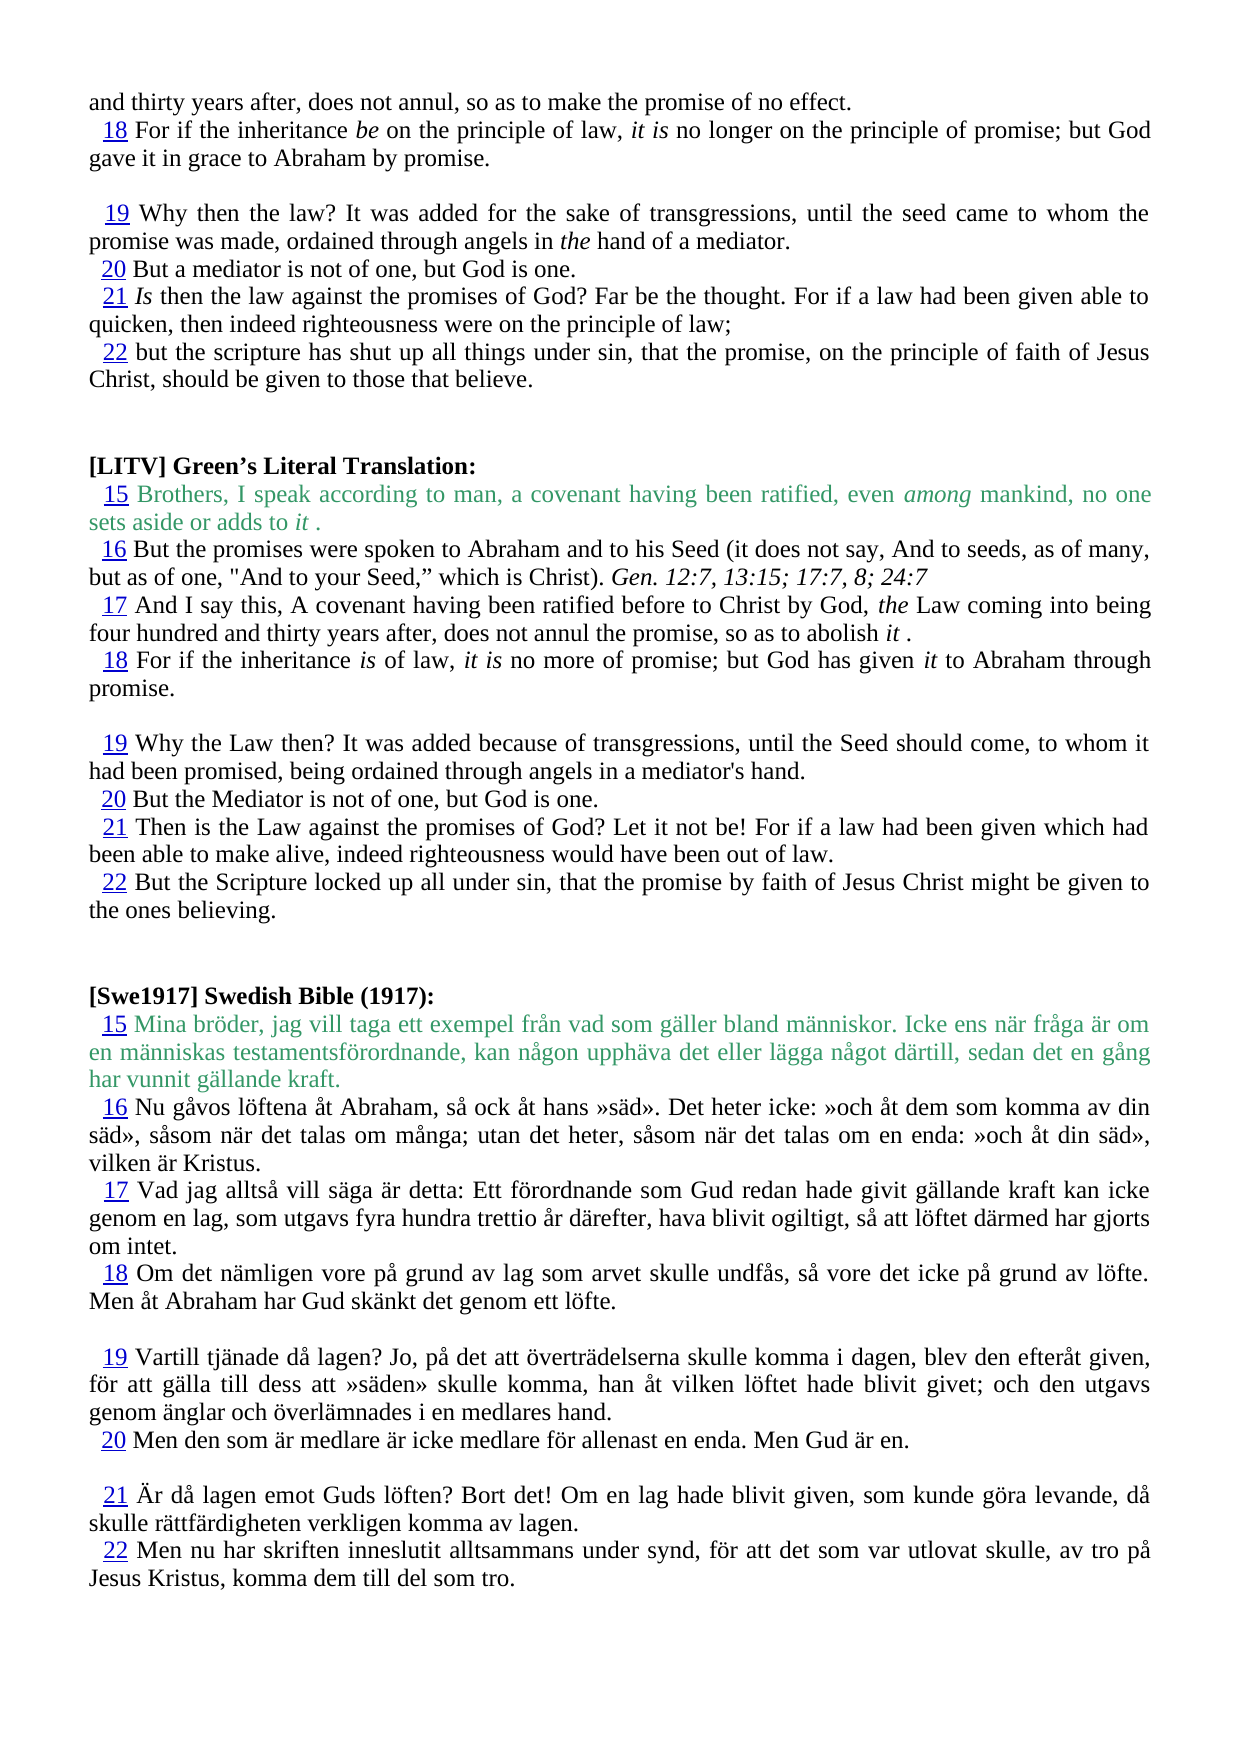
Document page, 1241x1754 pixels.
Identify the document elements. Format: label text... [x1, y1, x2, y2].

text 15 Mina bröder, jag vill taga ett exempel från vad som gäller bland människor. Icke ens när fråga är om en människas testamentsförordnande, kan någon upphäva det eller lägga något därtill, sedan det en gång har vunnit gällande kraft. 16 Nu gåvos löftena åt Abraham, så ock åt hans »säd». Det heter icke: »och åt dem som komma av din säd», såsom när det talas om många; utan det heter, såsom när det talas om en enda: »och åt din säd», vilken är Kristus. 17 Vad jag alltså vill säga är detta: Ett förordnande som Gud redan hade givit gällande kraft kan icke genom en lag, som utgavs fyra hundra trettio år därefter, hava blivit ogiltigt, så att löftet därmed har gjorts om intet. 18 Om det nämligen vore på grund av lag som arvet skulle undfås, så vore det icke på grund av löfte. Men åt Abraham har Gud skänkt det genom ett löfte. 19 Vartill tjänade då lagen? Jo, på det att överträdelserna skulle komma i dagen, blev den efteråt given, för att gälla till dess att »säden» skulle komma, han åt vilken löftet hade blivit givet; och den utgavs genom änglar och överlämnades i en medlares hand. 20 Men den som är medlare är icke medlare för allenast en enda. Men Gud är en. 21 Är då lagen emot Guds löften? Bort det! Om en lag hade blivit given, som kunde göra levande, då skulle rättfärdigheten verkligen komma av lagen. 22 Men nu har skriften inneslutit alltsammans under synd, för att det som var utlovat skulle, av tro på Jesus Kristus, komma dem till del som tro. [88, 1010, 1152, 1592]
text 15 Brothers, I speak according to man, a covenant having been ratified, even among mankind, no one sets aside or adds to it . 16 But the promises were spoken to Abraham and to his Seed (it does not say, And to seeds, as of many, but as of one, "And to your Seed,” which is Christ). Gen. 12:7, 13:15; 17:7, 8; 24:7 17 And I say this, A covenant having been ratified before to Christ by God, the Law coming into being four hundred and thirty years after, does not annul the promise, so as to abolish it . 18 For if the inheritance is of law, it is no more of promise; but God has given it to Abraham through promise. 19 Why the Law then? It was added because of transgressions, until the Seed should come, to whom it had been promised, being ordained through angels in a mediator's hand. 20 But the Mediator is not of one, but God is one. 21 Then is the Law against the promises of God? Let it not be! For if a law had been given which had been able to make alive, indeed righteousness would have been out of law. 22 But the Scripture locked up all under sin, that the promise by faith of Jesus Christ might be given to the ones believing. [88, 480, 1152, 923]
text and thirty years after, does not annul, so as to make the promise of no effect. 18 For if the inheritance be on the principle of law, it is no longer on the principle of promise; but God gave it in grace to Abraham by promise. 19 Why then the law? It was added for the sake of transgressions, until the seed came to whom the promise was made, ordained through angels in the hand of a mediator. 20 But a mediator is not of one, but God is one. 21 Is then the law against the promises of God? Far be the thought. For if a law had been given able to quicken, then indeed righteousness were on the principle of law; 22 but the scripture has shut up all things under sin, that the promise, on the principle of faith of Jesus Christ, should be given to those that believe. [88, 88, 1152, 393]
text [LITV] Green’s Literal Translation: [88, 452, 1152, 480]
text [Swe1917] Swedish Bible (1917): [88, 982, 1152, 1010]
